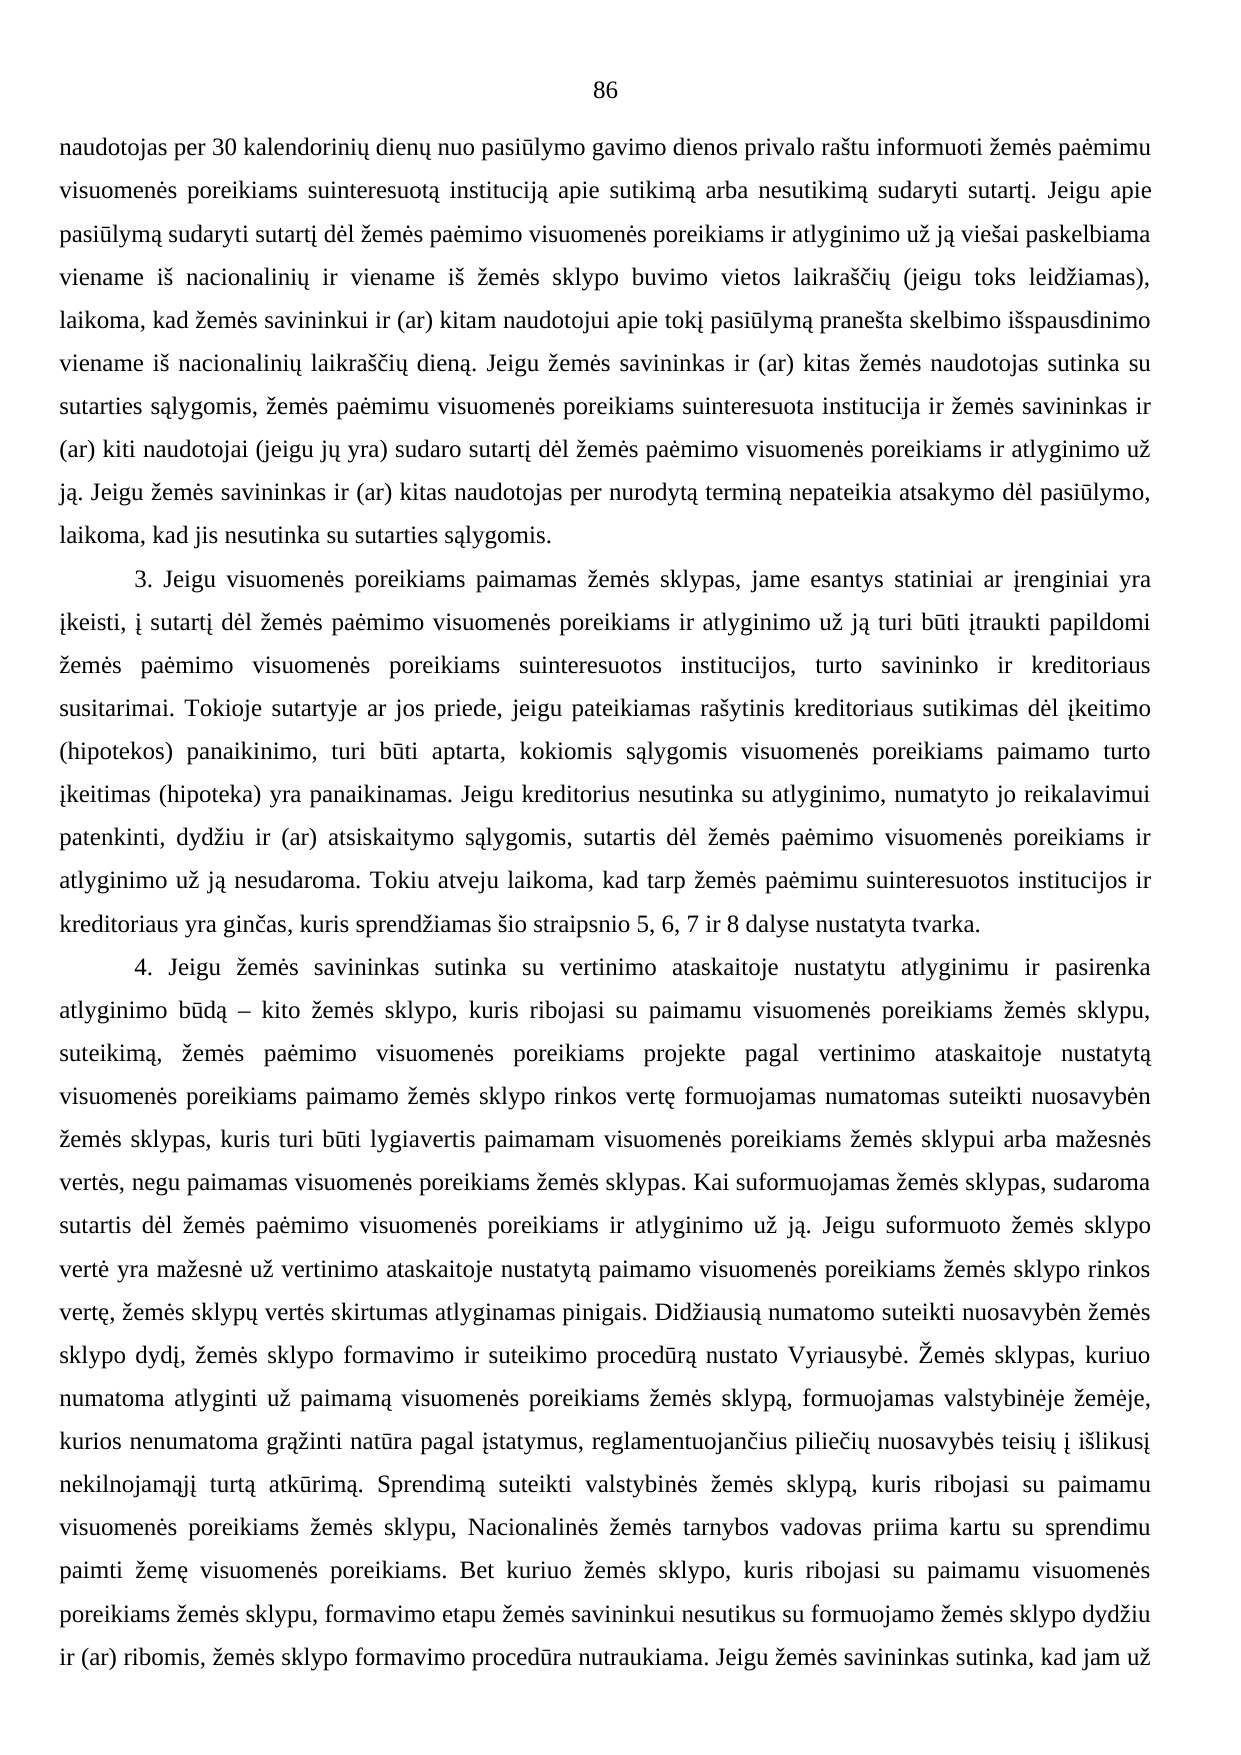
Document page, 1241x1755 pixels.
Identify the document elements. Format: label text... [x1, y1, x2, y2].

text 4. Jeigu žemės savininkas sutinka su vertinimo ataskaitoje nustatytu atlyginimu ir pasirenka atlyginimo būdą – kito žemės sklypo, kuris ribojasi su paimamu visuomenės poreikiams žemės sklypu, suteikimą, žemės paėmimo visuomenės poreikiams projekte pagal vertinimo ataskaitoje nustatytą visuomenės poreikiams paimamo žemės sklypo rinkos vertę formuojamas numatomas suteikti nuosavybėn žemės sklypas, kuris turi būti lygiavertis paimamam visuomenės poreikiams žemės sklypui arba mažesnės vertės, negu paimamas visuomenės poreikiams žemės sklypas. Kai suformuojamas žemės sklypas, sudaroma sutartis dėl žemės paėmimo visuomenės poreikiams ir atlyginimo už ją. Jeigu suformuoto žemės sklypo vertė yra mažesnė už vertinimo ataskaitoje nustatytą paimamo visuomenės poreikiams žemės sklypo rinkos vertę, žemės sklypų vertės skirtumas atlyginamas pinigais. Didžiausią numatomo suteikti nuosavybėn žemės sklypo dydį, žemės sklypo formavimo ir suteikimo procedūrą nustato Vyriausybė. Žemės sklypas, kuriuo numatoma atlyginti už paimamą visuomenės poreikiams žemės sklypą, formuojamas valstybinėje žemėje, kurios nenumatoma grąžinti natūra pagal įstatymus, reglamentuojančius piliečių nuosavybės teisių į išlikusį nekilnojamąjį turtą atkūrimą. Sprendimą suteikti valstybinės žemės sklypą, kuris ribojasi su paimamu visuomenės poreikiams žemės sklypu, Nacionalinės žemės tarnybos vadovas priima kartu su sprendimu paimti žemę visuomenės poreikiams. Bet kuriuo žemės sklypo, kuris ribojasi su paimamu visuomenės poreikiams žemės sklypu, formavimo etapu žemės savininkui nesutikus su formuojamo žemės sklypo dydžiu ir (ar) ribomis, žemės sklypo formavimo procedūra nutraukiama. Jeigu žemės savininkas sutinka, kad jam už [59, 952, 1152, 1671]
text 3. Jeigu visuomenės poreikiams paimamas žemės sklypas, jame esantys statiniai ar įrenginiai yra įkeisti, į sutartį dėl žemės paėmimo visuomenės poreikiams ir atlyginimo už ją turi būti įtraukti papildomi žemės paėmimo visuomenės poreikiams suinteresuotos institucijos, turto savininko ir kreditoriaus susitarimai. Tokioje sutartyje ar jos priede, jeigu pateikiamas rašytinis kreditoriaus sutikimas dėl įkeitimo (hipotekos) panaikinimo, turi būti aptarta, kokiomis sąlygomis visuomenės poreikiams paimamo turto įkeitimas (hipoteka) yra panaikinamas. Jeigu kreditorius nesutinka su atlyginimo, numatyto jo reikalavimui patenkinti, dydžiu ir (ar) atsiskaitymo sąlygomis, sutartis dėl žemės paėmimo visuomenės poreikiams ir atlyginimo už ją nesudaroma. Tokiu atveju laikoma, kad tarp žemės paėmimu suinteresuotos institucijos ir kreditoriaus yra ginčas, kuris sprendžiamas šio straipsnio 5, 6, 7 ir 8 dalyse nustatyta tvarka. [59, 564, 1152, 937]
text naudotojas per 30 kalendorinių dienų nuo pasiūlymo gavimo dienos privalo raštu informuoti žemės paėmimu visuomenės poreikiams suinteresuotą instituciją apie sutikimą arba nesutikimą sudaryti sutartį. Jeigu apie pasiūlymą sudaryti sutartį dėl žemės paėmimo visuomenės poreikiams ir atlyginimo už ją viešai paskelbiama viename iš nacionalinių ir viename iš žemės sklypo buvimo vietos laikraščių (jeigu toks leidžiamas), laikoma, kad žemės savininkui ir (ar) kitam naudotojui apie tokį pasiūlymą pranešta skelbimo išspausdinimo viename iš nacionalinių laikraščių dieną. Jeigu žemės savininkas ir (ar) kitas žemės naudotojas sutinka su sutarties sąlygomis, žemės paėmimu visuomenės poreikiams suinteresuota institucija ir žemės savininkas ir (ar) kiti naudotojai (jeigu jų yra) sudaro sutartį dėl žemės paėmimo visuomenės poreikiams ir atlyginimo už ją. Jeigu žemės savininkas ir (ar) kitas naudotojas per nurodytą terminą nepateikia atsakymo dėl pasiūlymo, laikoma, kad jis nesutinka su sutarties sąlygomis. [59, 132, 1152, 549]
